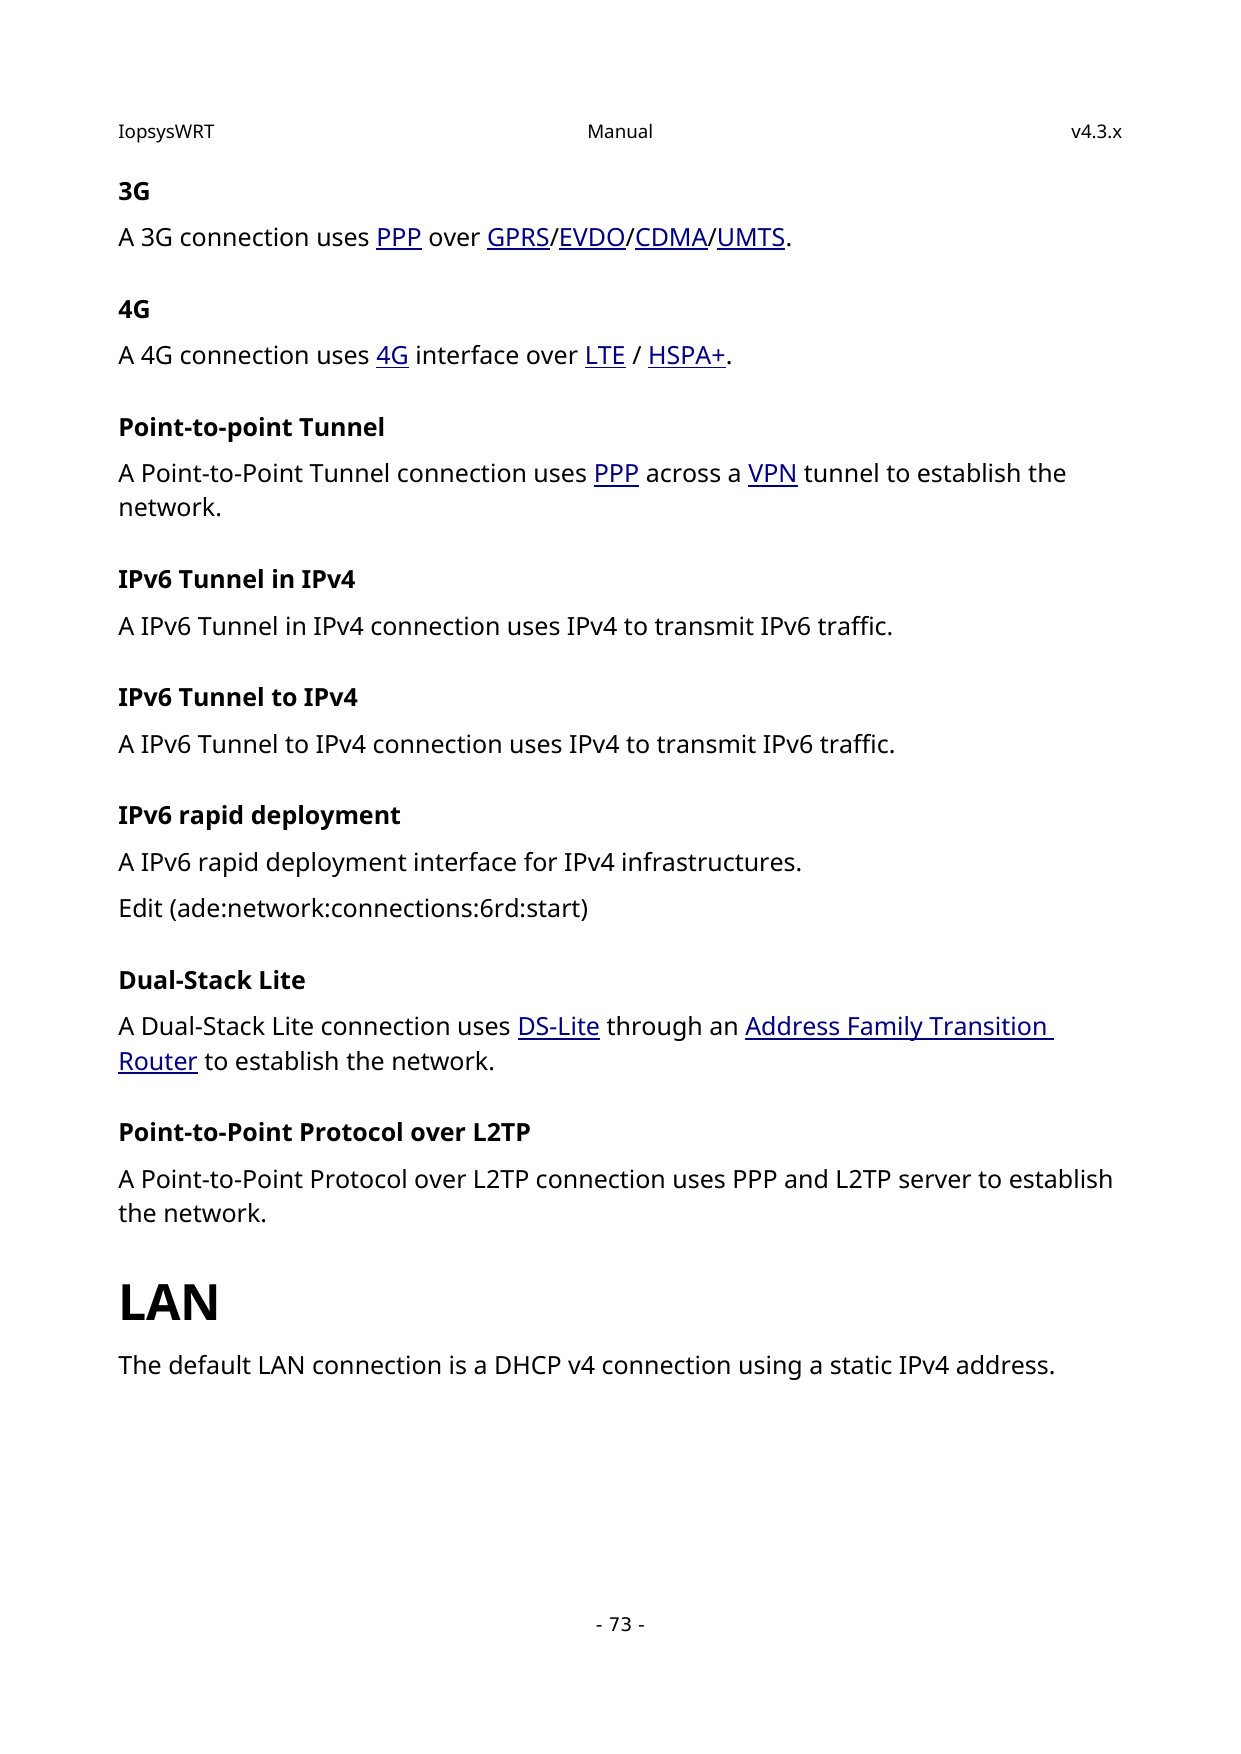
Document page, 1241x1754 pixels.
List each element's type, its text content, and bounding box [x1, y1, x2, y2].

subtitle IPv6 Tunnel in IPv4 [118, 562, 1122, 596]
text A IPv6 rapid deployment interface for IPv4 infrastructures. [118, 844, 1122, 878]
subtitle LAN [118, 1267, 1122, 1335]
subtitle 3G [118, 173, 1122, 207]
text A 4G connection uses 4G interface over LTE / HSPA+. [118, 338, 1122, 372]
subtitle Point-to-Point Protocol over L2TP [118, 1115, 1122, 1149]
text A Point-to-Point Protocol over L2TP connection uses PPP and L2TP server to establish the network. [118, 1161, 1122, 1229]
text A Dual-Stack Lite connection uses DS-Lite through an Address Family Transition Router to establish the network. [118, 1009, 1122, 1077]
subtitle 4G [118, 291, 1122, 325]
subtitle IPv6 Tunnel to IPv4 [118, 680, 1122, 714]
text Edit (ade:network:connections:6rd:start) [118, 891, 1122, 925]
subtitle Dual-Stack Lite [118, 962, 1122, 997]
text A IPv6 Tunnel in IPv4 connection uses IPv4 to transmit IPv6 traffic. [118, 608, 1122, 642]
subtitle IPv6 rapid deployment [118, 798, 1122, 832]
text A 3G connection uses PPP over GPRS/EVDO/CDMA/UMTS. [118, 220, 1122, 254]
text A IPv6 Tunnel to IPv4 connection uses IPv4 to transmit IPv6 traffic. [118, 726, 1122, 760]
subtitle Point-to-point Tunnel [118, 409, 1122, 443]
text A Point-to-Point Tunnel connection uses PPP across a VPN tunnel to establish the network. [118, 456, 1122, 524]
text The default LAN connection is a DHCP v4 connection using a static IPv4 address. [118, 1347, 1122, 1382]
